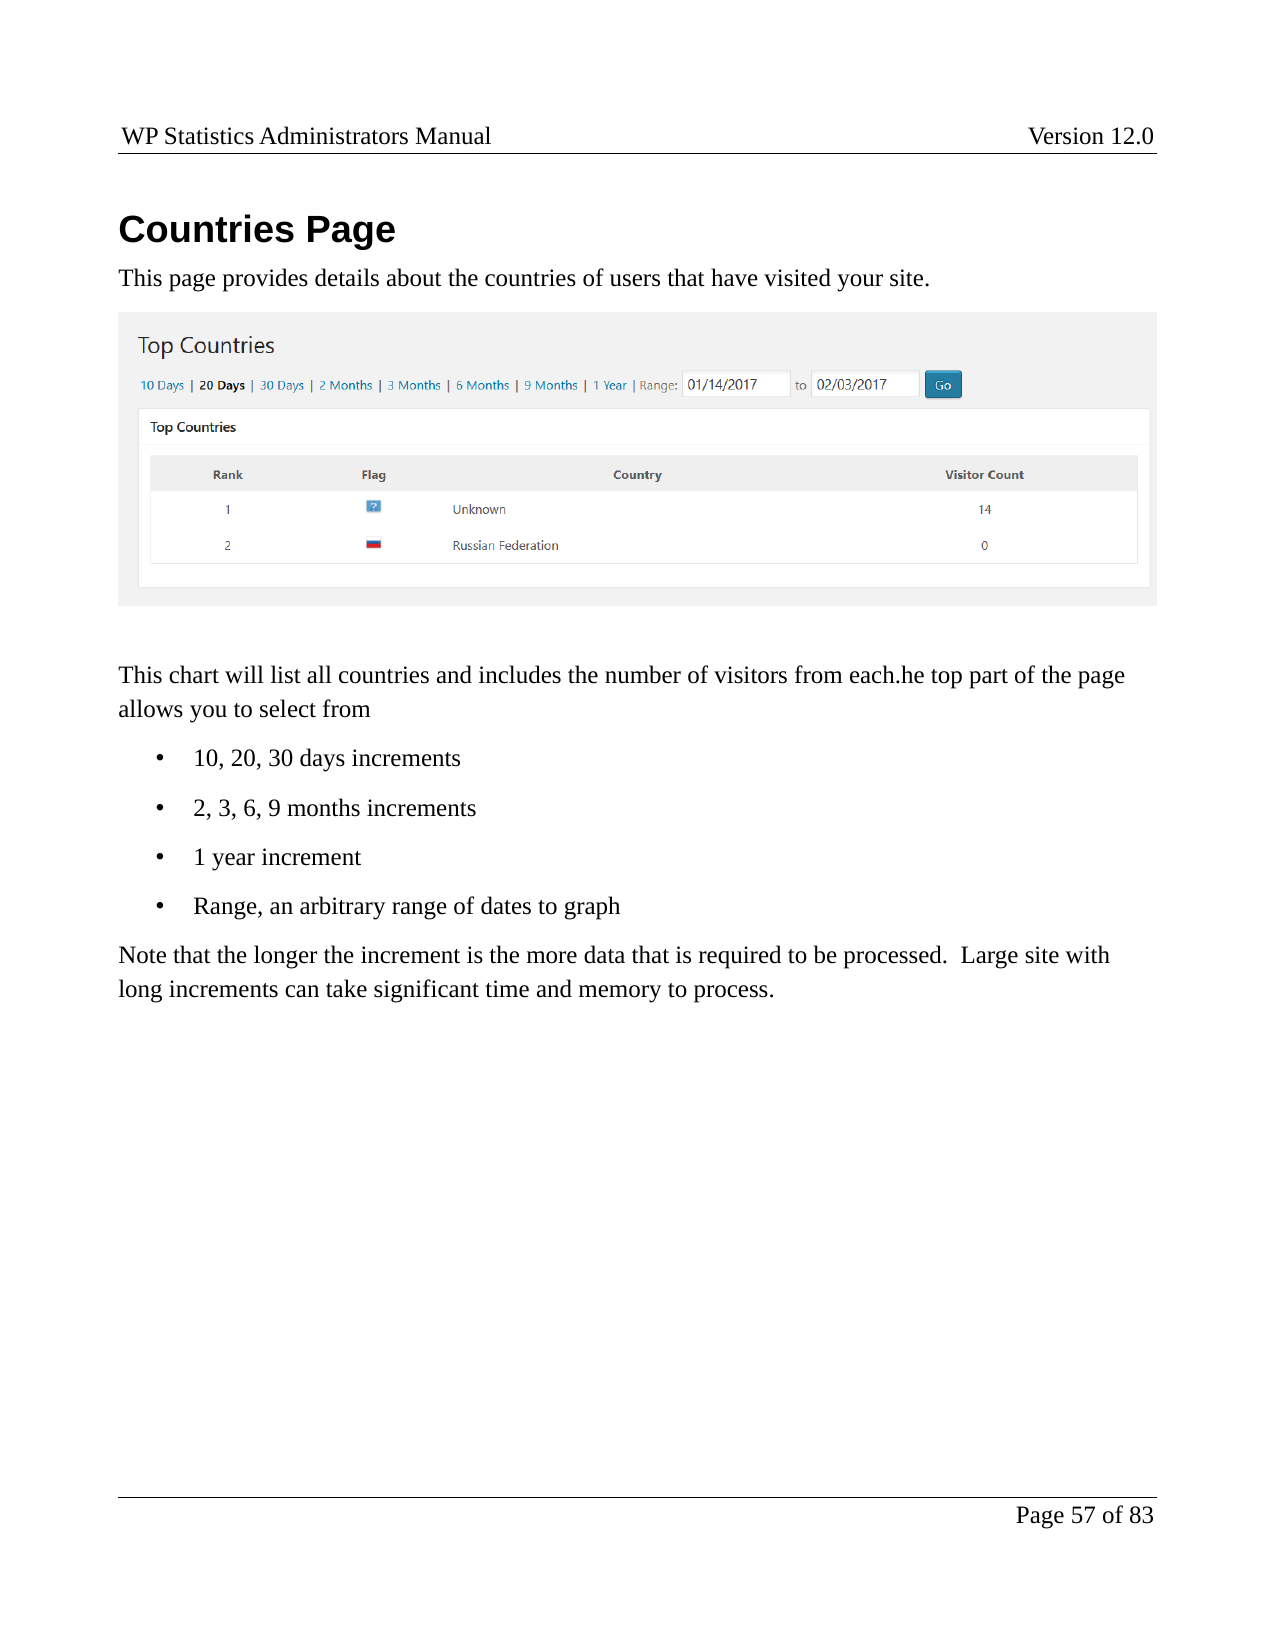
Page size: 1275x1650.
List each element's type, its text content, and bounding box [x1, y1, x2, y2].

text This page provides details about the countries of users that have visited your site. [118, 263, 1157, 292]
list Range, an arbitrary range of dates to graph [156, 891, 1157, 919]
text This chart will list all countries and includes the number of visitors from each.he top part of the page allows you to select from [118, 660, 1157, 723]
list 2, 3, 6, 9 months increments [156, 793, 1157, 821]
list 1 year increment [156, 842, 1157, 870]
picture [118, 312, 1157, 606]
subtitle Countries Page [118, 207, 1157, 251]
text Note that the longer the increment is the more data that is required to be processed. Large site with long increments can take significant time and memory to process. [118, 940, 1157, 1003]
list 10, 20, 30 days increments [156, 743, 1157, 772]
